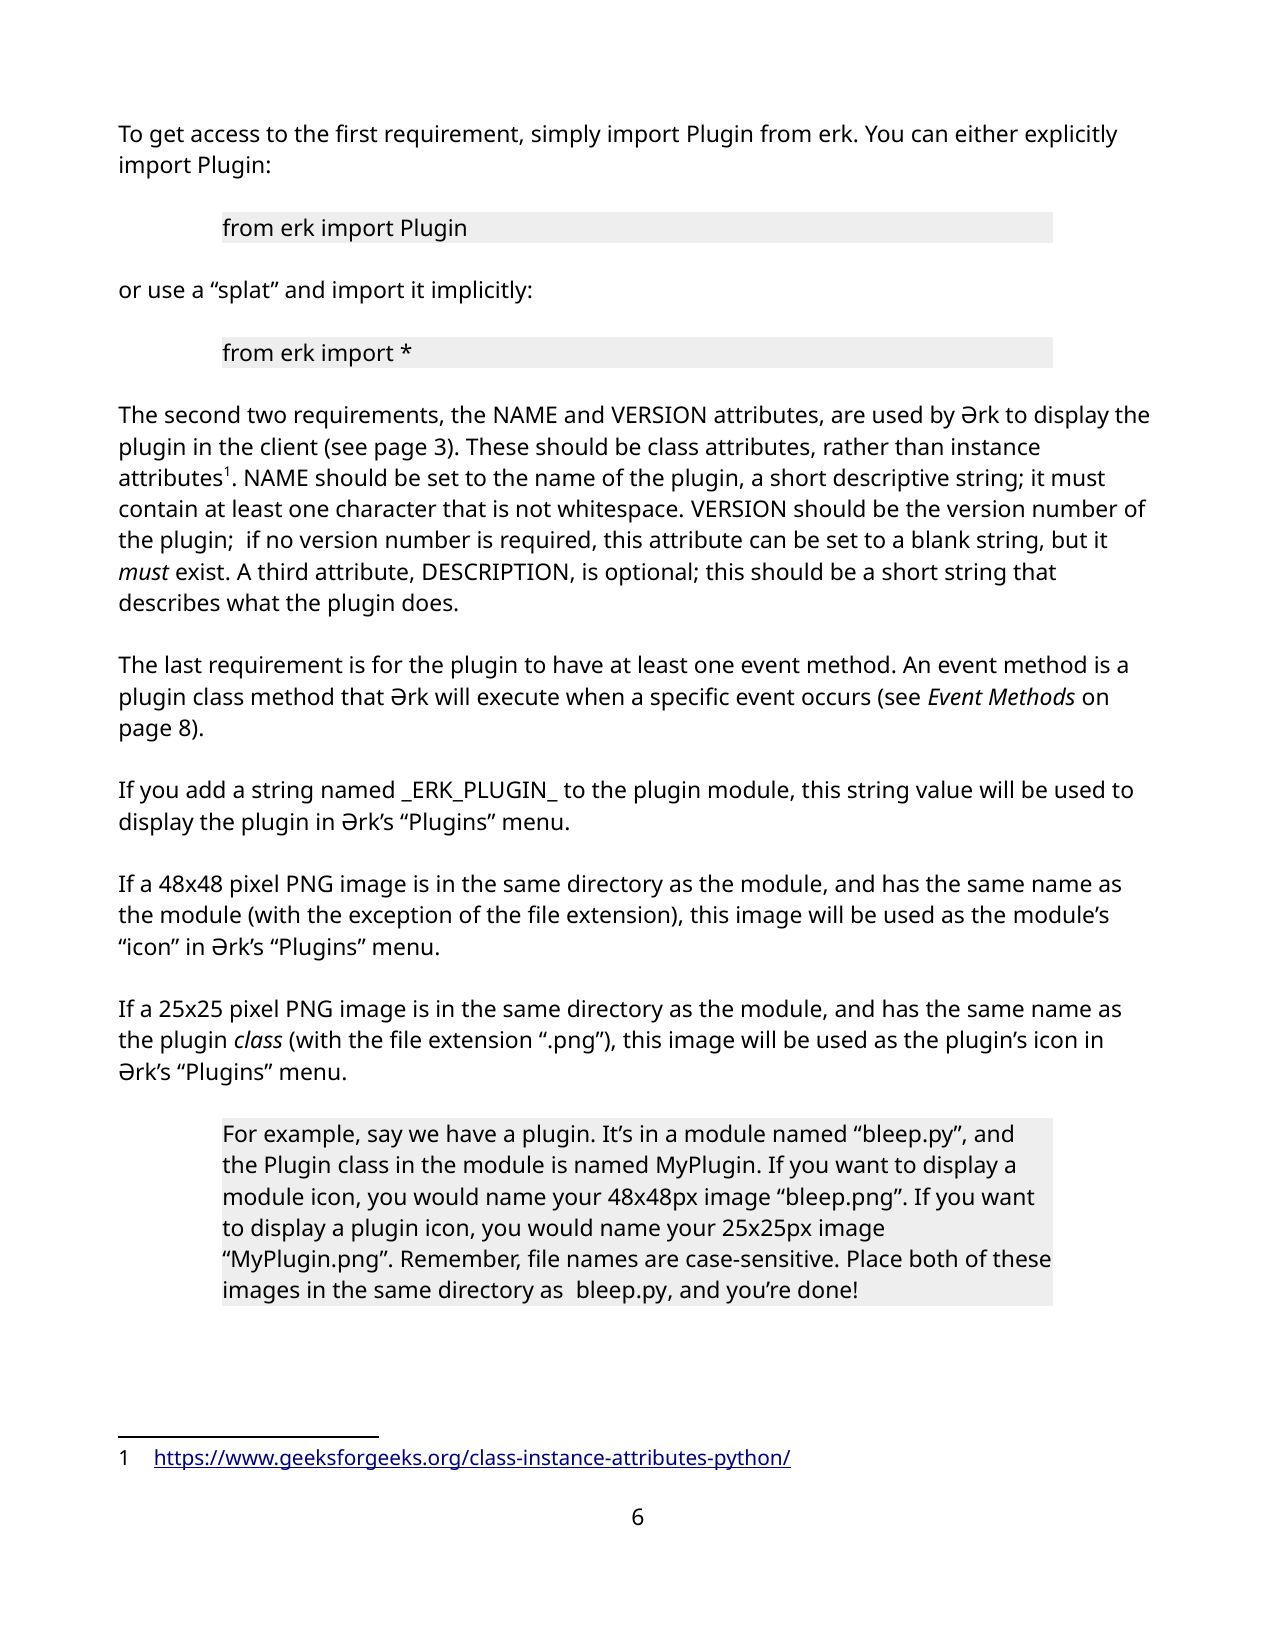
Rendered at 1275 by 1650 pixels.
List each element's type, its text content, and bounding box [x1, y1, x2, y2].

text If you add a string named _ERK_PLUGIN_ to the plugin module, this string value will be used to display the plugin in Ərk’s “Plugins” menu. [118, 774, 1157, 837]
text If a 48x48 pixel PNG image is in the same directory as the module, and has the same name as the module (with the exception of the file extension), this image will be used as the module’s “icon” in Ərk’s “Plugins” menu. [118, 868, 1157, 962]
text https://www.geeksforgeeks.org/class-instance-attributes-python/ [118, 1443, 1157, 1471]
text The second two requirements, the NAME and VERSION attributes, are used by Ərk to display the plugin in the client (see page 3). These should be class attributes, rather than instance attributes. NAME should be set to the name of the plugin, a short descriptive string; it must contain at least one character that is not whitespace. VERSION should be the version number of the plugin; if no version number is required, this attribute can be set to a blank string, but it must exist. A third attribute, DESCRIPTION, is optional; this should be a short string that describes what the plugin does. [118, 399, 1157, 618]
text The last requirement is for the plugin to have at least one event method. An event method is a plugin class method that Ərk will execute when a specific event occurs (see Event Methods on page 7). [118, 649, 1157, 743]
table_header from erk import * [222, 337, 1053, 368]
table_header from erk import Plugin [222, 212, 1053, 243]
table_header For example, say we have a plugin. It’s in a module named “bleep.py”, and the Plugin class in the module is named MyPlugin. If you want to display a module icon, you would name your 48x48px image “bleep.png”. If you want to display a plugin icon, you would name your 25x25px image “MyPlugin.png”. Remember, file names are case-sensitive. Place both of these images in the same directory as bleep.py, and you’re done! [222, 1118, 1053, 1306]
text or use a “splat” and import it implicitly: [118, 274, 1157, 306]
text If a 25x25 pixel PNG image is in the same directory as the module, and has the same name as the plugin class (with the file extension “.png”), this image will be used as the plugin’s icon in Ərk’s “Plugins” menu. [118, 993, 1157, 1087]
text To get access to the first requirement, simply import Plugin from erk. You can either explicitly import Plugin: [118, 118, 1157, 181]
